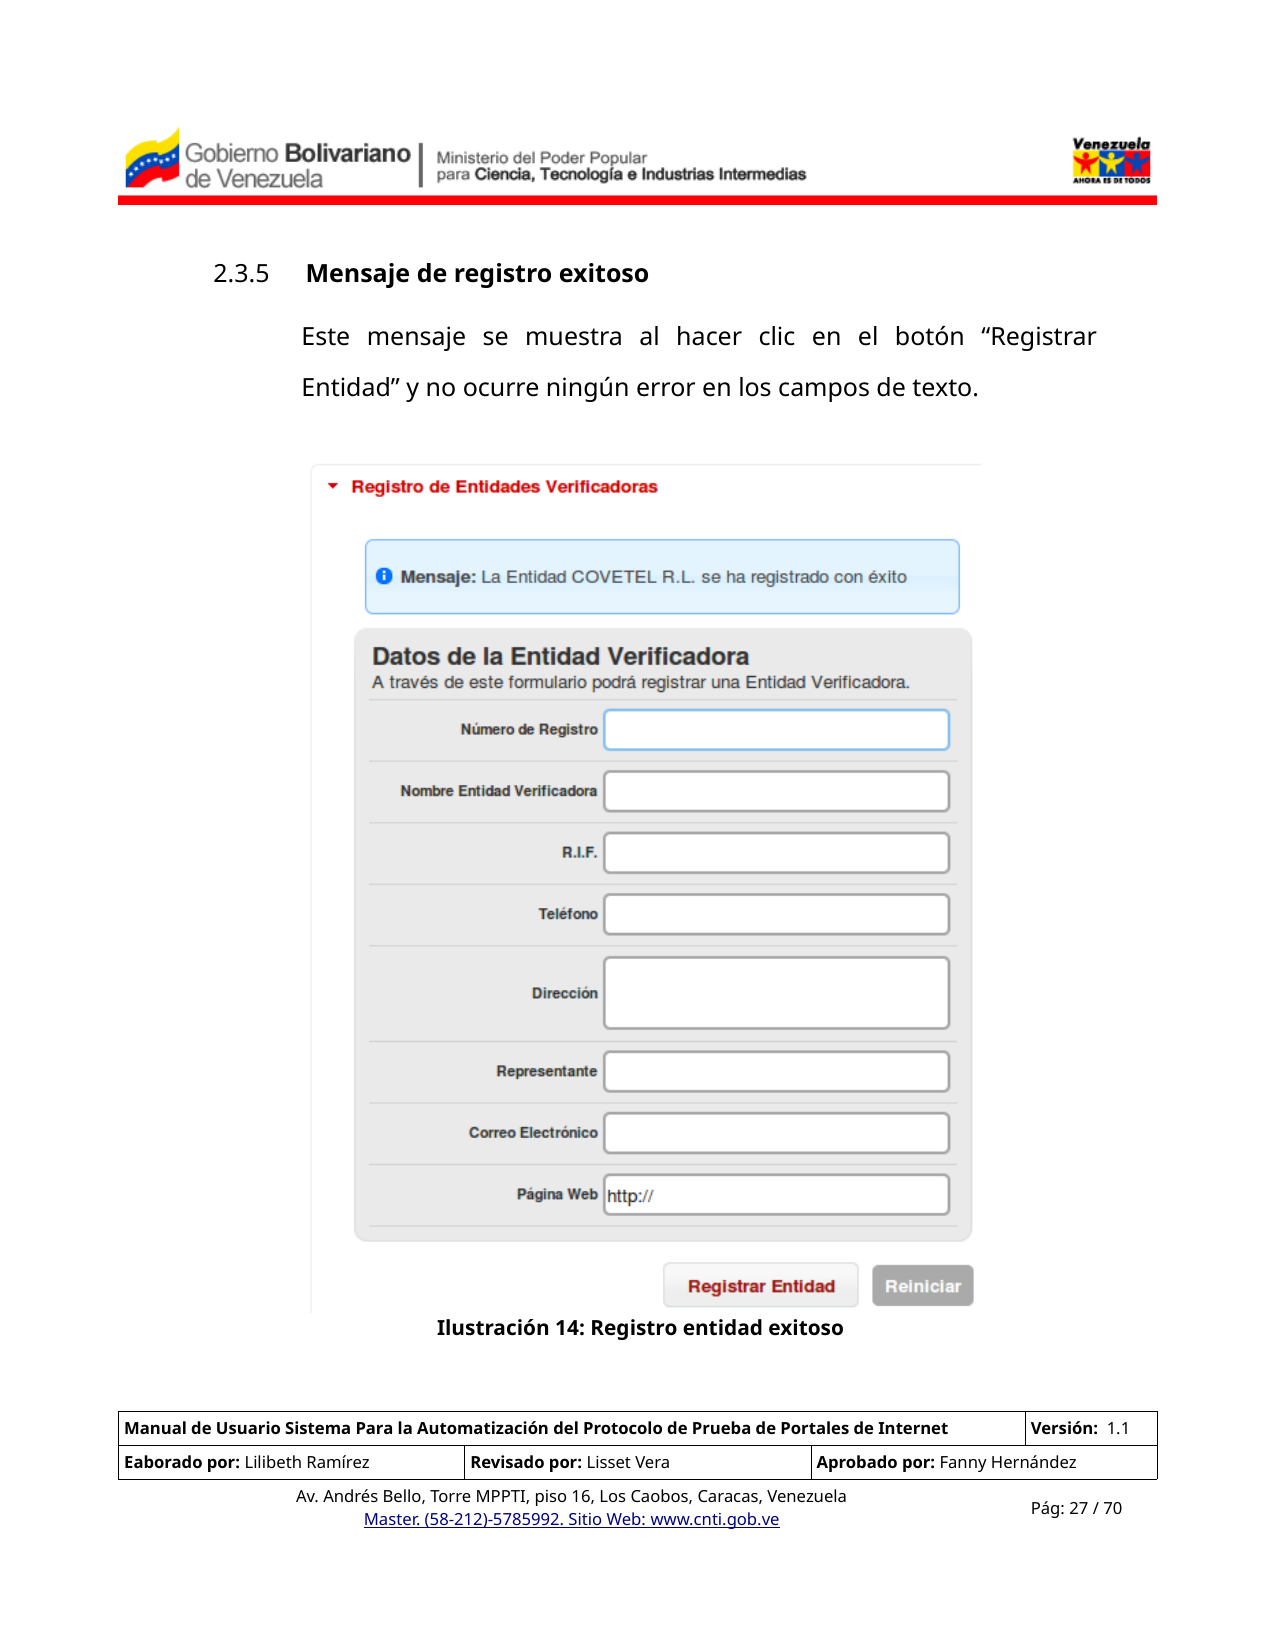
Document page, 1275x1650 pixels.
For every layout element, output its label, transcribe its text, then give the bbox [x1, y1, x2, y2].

text Este mensaje se muestra al hacer clic en el botón “Registrar Entidad” y no ocurre ningún error en los campos de texto. [301, 318, 1098, 403]
subtitle Mensaje de registro exitoso [118, 255, 1157, 289]
picture [118, 119, 1157, 205]
text Ilustración 14: Registro entidad exitoso [288, 1313, 992, 1341]
picture [305, 460, 982, 1313]
